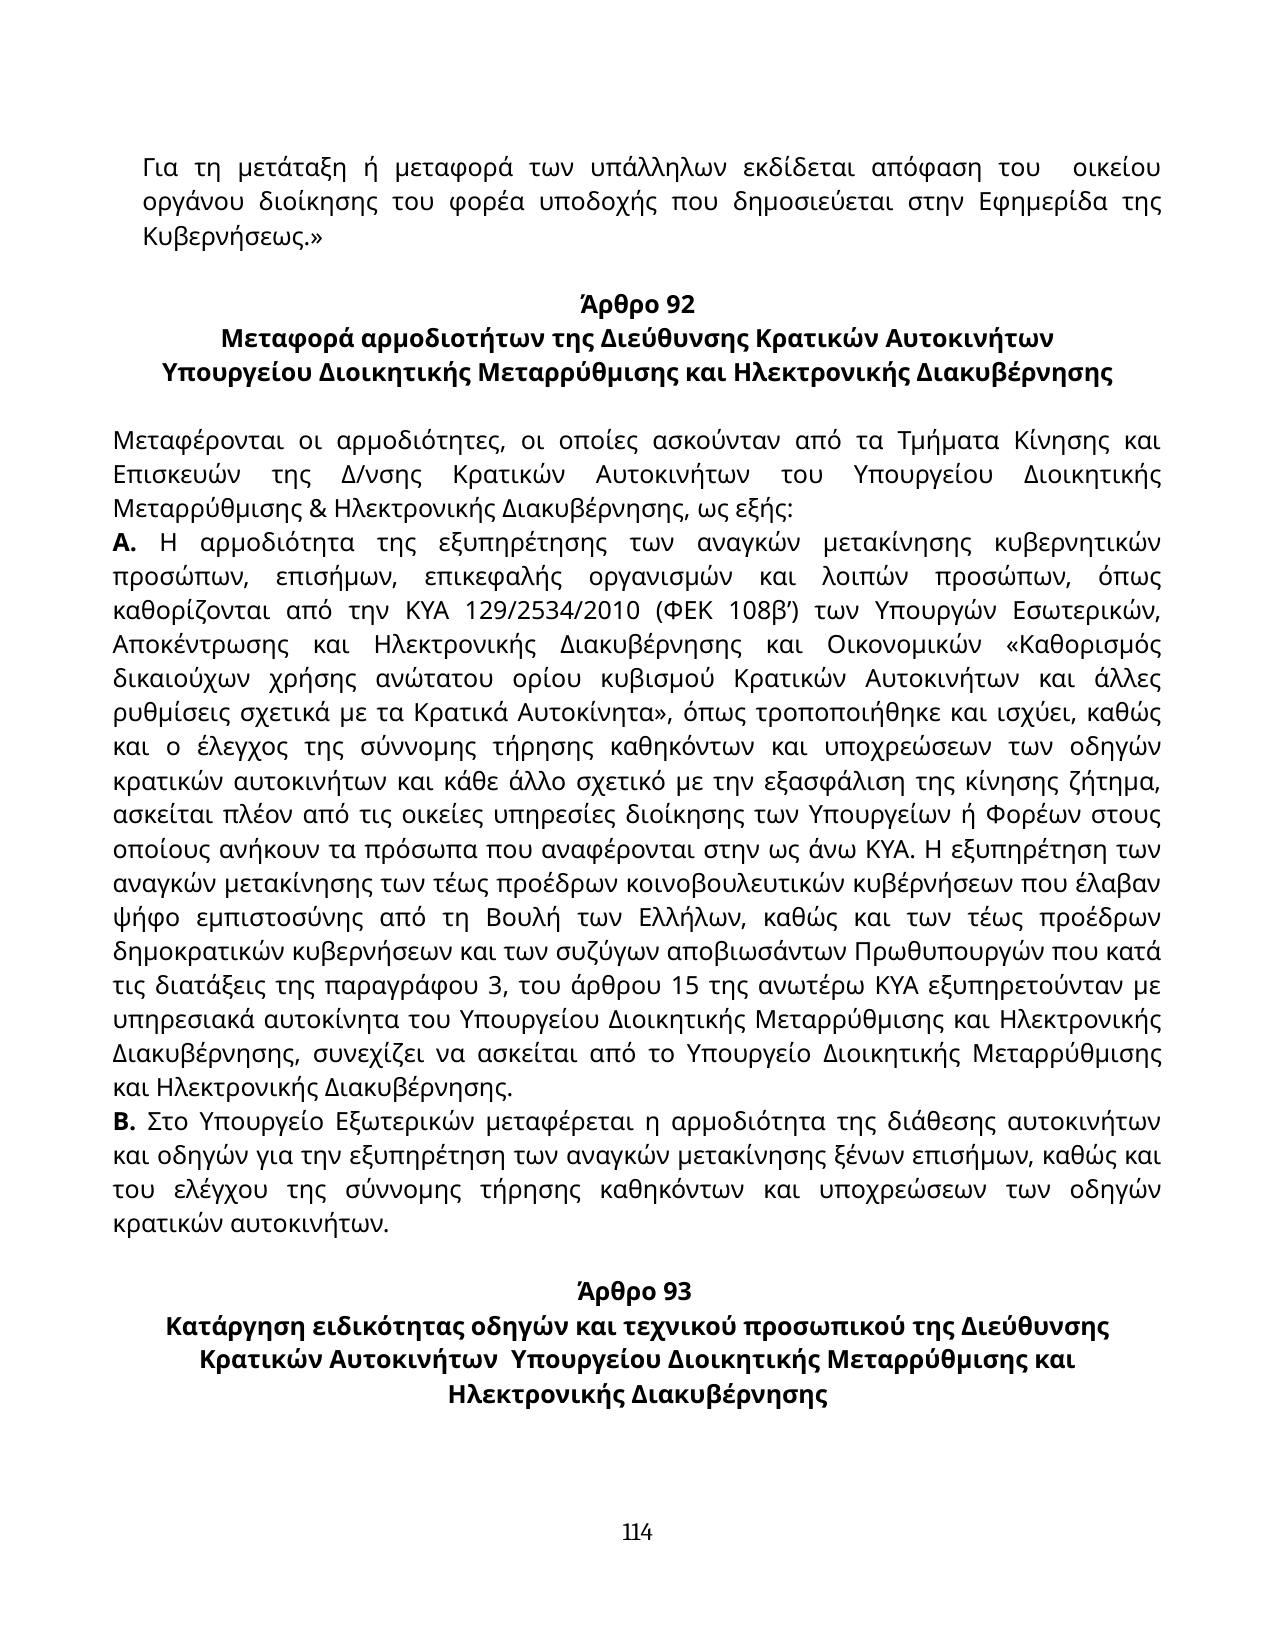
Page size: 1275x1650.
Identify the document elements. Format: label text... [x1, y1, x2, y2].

text Υπουργείου Διοικητικής Μεταρρύθμισης και Ηλεκτρονικής Διακυβέρνησης [112, 354, 1162, 388]
text Για τη μετάταξη ή μεταφορά των υπάλληλων εκδίδεται απόφαση του οικείου οργάνου διοίκησης του φορέα υποδοχής που δημοσιεύεται στην Εφημερίδα της Κυβερνήσεως.» [142, 150, 1162, 252]
text Κατάργηση ειδικότητας οδηγών και τεχνικού προσωπικού της Διεύθυνσης Κρατικών Αυτοκινήτων Υπουργείου Διοικητικής Μεταρρύθμισης και Ηλεκτρονικής Διακυβέρνησης [112, 1308, 1162, 1410]
text Β. Στο Υπουργείο Εξωτερικών μεταφέρεται η αρμοδιότητα της διάθεσης αυτοκινήτων και οδηγών για την εξυπηρέτηση των αναγκών μετακίνησης ξένων επισήμων, καθώς και του ελέγχου της σύννομης τήρησης καθηκόντων και υποχρεώσεων των οδηγών κρατικών αυτοκινήτων. [112, 1104, 1162, 1240]
text Άρθρο 93 [112, 1274, 1162, 1308]
text Μεταφορά αρμοδιοτήτων της Διεύθυνσης Κρατικών Αυτοκινήτων [112, 320, 1162, 354]
text Μεταφέρονται οι αρμοδιότητες, οι οποίες ασκούνταν από τα Τμήματα Κίνησης και Επισκευών της Δ/νσης Κρατικών Αυτοκινήτων του Υπουργείου Διοικητικής Μεταρρύθμισης & Ηλεκτρονικής Διακυβέρνησης, ως εξής: [112, 422, 1162, 525]
text Άρθρο 92 [112, 286, 1162, 320]
text Α. Η αρμοδιότητα της εξυπηρέτησης των αναγκών μετακίνησης κυβερνητικών προσώπων, επισήμων, επικεφαλής οργανισμών και λοιπών προσώπων, όπως καθορίζονται από την ΚΥΑ 129/2534/2010 (ΦΕΚ 108β’) των Υπουργών Εσωτερικών, Αποκέντρωσης και Ηλεκτρονικής Διακυβέρνησης και Οικονομικών «Καθορισμός δικαιούχων χρήσης ανώτατου ορίου κυβισμού Κρατικών Αυτοκινήτων και άλλες ρυθμίσεις σχετικά με τα Κρατικά Αυτοκίνητα», όπως τροποποιήθηκε και ισχύει, καθώς και ο έλεγχος της σύννομης τήρησης καθηκόντων και υποχρεώσεων των οδηγών κρατικών αυτοκινήτων και κάθε άλλο σχετικό με την εξασφάλιση της κίνησης ζήτημα, ασκείται πλέον από τις οικείες υπηρεσίες διοίκησης των Υπουργείων ή Φορέων στους οποίους ανήκουν τα πρόσωπα που αναφέρονται στην ως άνω ΚΥΑ. Η εξυπηρέτηση των αναγκών μετακίνησης των τέως προέδρων κοινοβουλευτικών κυβέρνήσεων που έλαβαν ψήφο εμπιστοσύνης από τη Βουλή των Ελλήλων, καθώς και των τέως προέδρων δημοκρατικών κυβερνήσεων και των συζύγων αποβιωσάντων Πρωθυπουργών που κατά τις διατάξεις της παραγράφου 3, του άρθρου 15 της ανωτέρω ΚΥΑ εξυπηρετούνταν με υπηρεσιακά αυτοκίνητα του Υπουργείου Διοικητικής Μεταρρύθμισης και Ηλεκτρονικής Διακυβέρνησης, συνεχίζει να ασκείται από το Υπουργείο Διοικητικής Μεταρρύθμισης και Ηλεκτρονικής Διακυβέρνησης. [112, 525, 1162, 1104]
